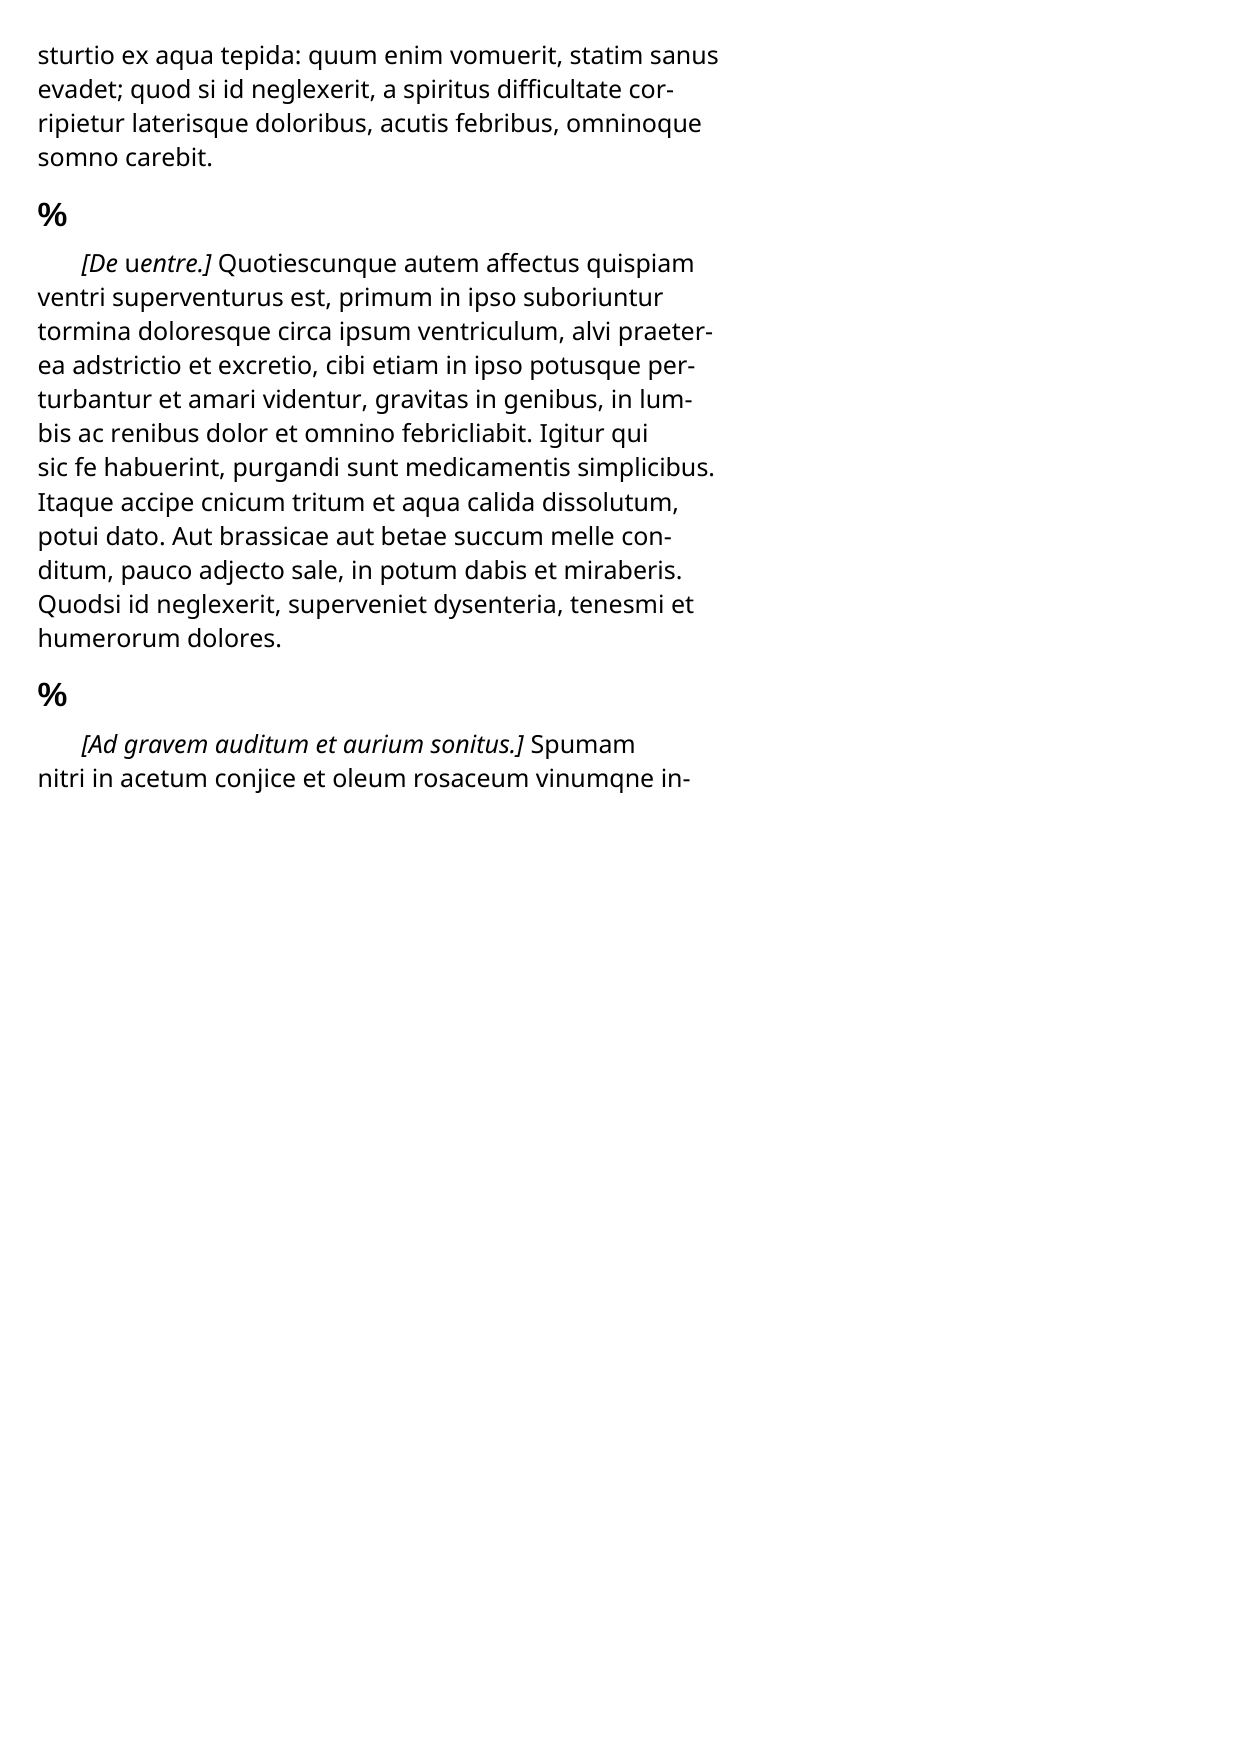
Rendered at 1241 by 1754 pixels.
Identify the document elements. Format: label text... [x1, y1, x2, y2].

subtitle % [37, 675, 1203, 714]
subtitle % [37, 194, 1203, 233]
text sturtio ex aqua tepida: quum enim vomuerit, statim sanus evadet; quod si id neglexerit, a spiritus difficultate cor- ripietur laterisque doloribus, acutis febribus, omninoque somno carebit. [37, 37, 1203, 174]
text [De uentre.] Quotiescunque autem affectus quispiam ventri superventurus est, primum in ipso suboriuntur tormina doloresque circa ipsum ventriculum, alvi praeter- ea adstrictio et excretio, cibi etiam in ipso potusque per- turbantur et amari videntur, gravitas in genibus, in lum- bis ac renibus dolor et omnino febricliabit. Igitur qui sic fe habuerint, purgandi sunt medicamentis simplicibus. Itaque accipe cnicum tritum et aqua calida dissolutum, potui dato. Aut brassicae aut betae succum melle con- ditum, pauco adjecto sale, in potum dabis et miraberis. Quodsi id neglexerit, superveniet dysenteria, tenesmi et humerorum dolores. [37, 246, 1203, 654]
text [Ad gravem auditum et aurium sonitus.] Spumam nitri in acetum conjice et oleum rosaceum vinumqne in- [37, 726, 1203, 794]
